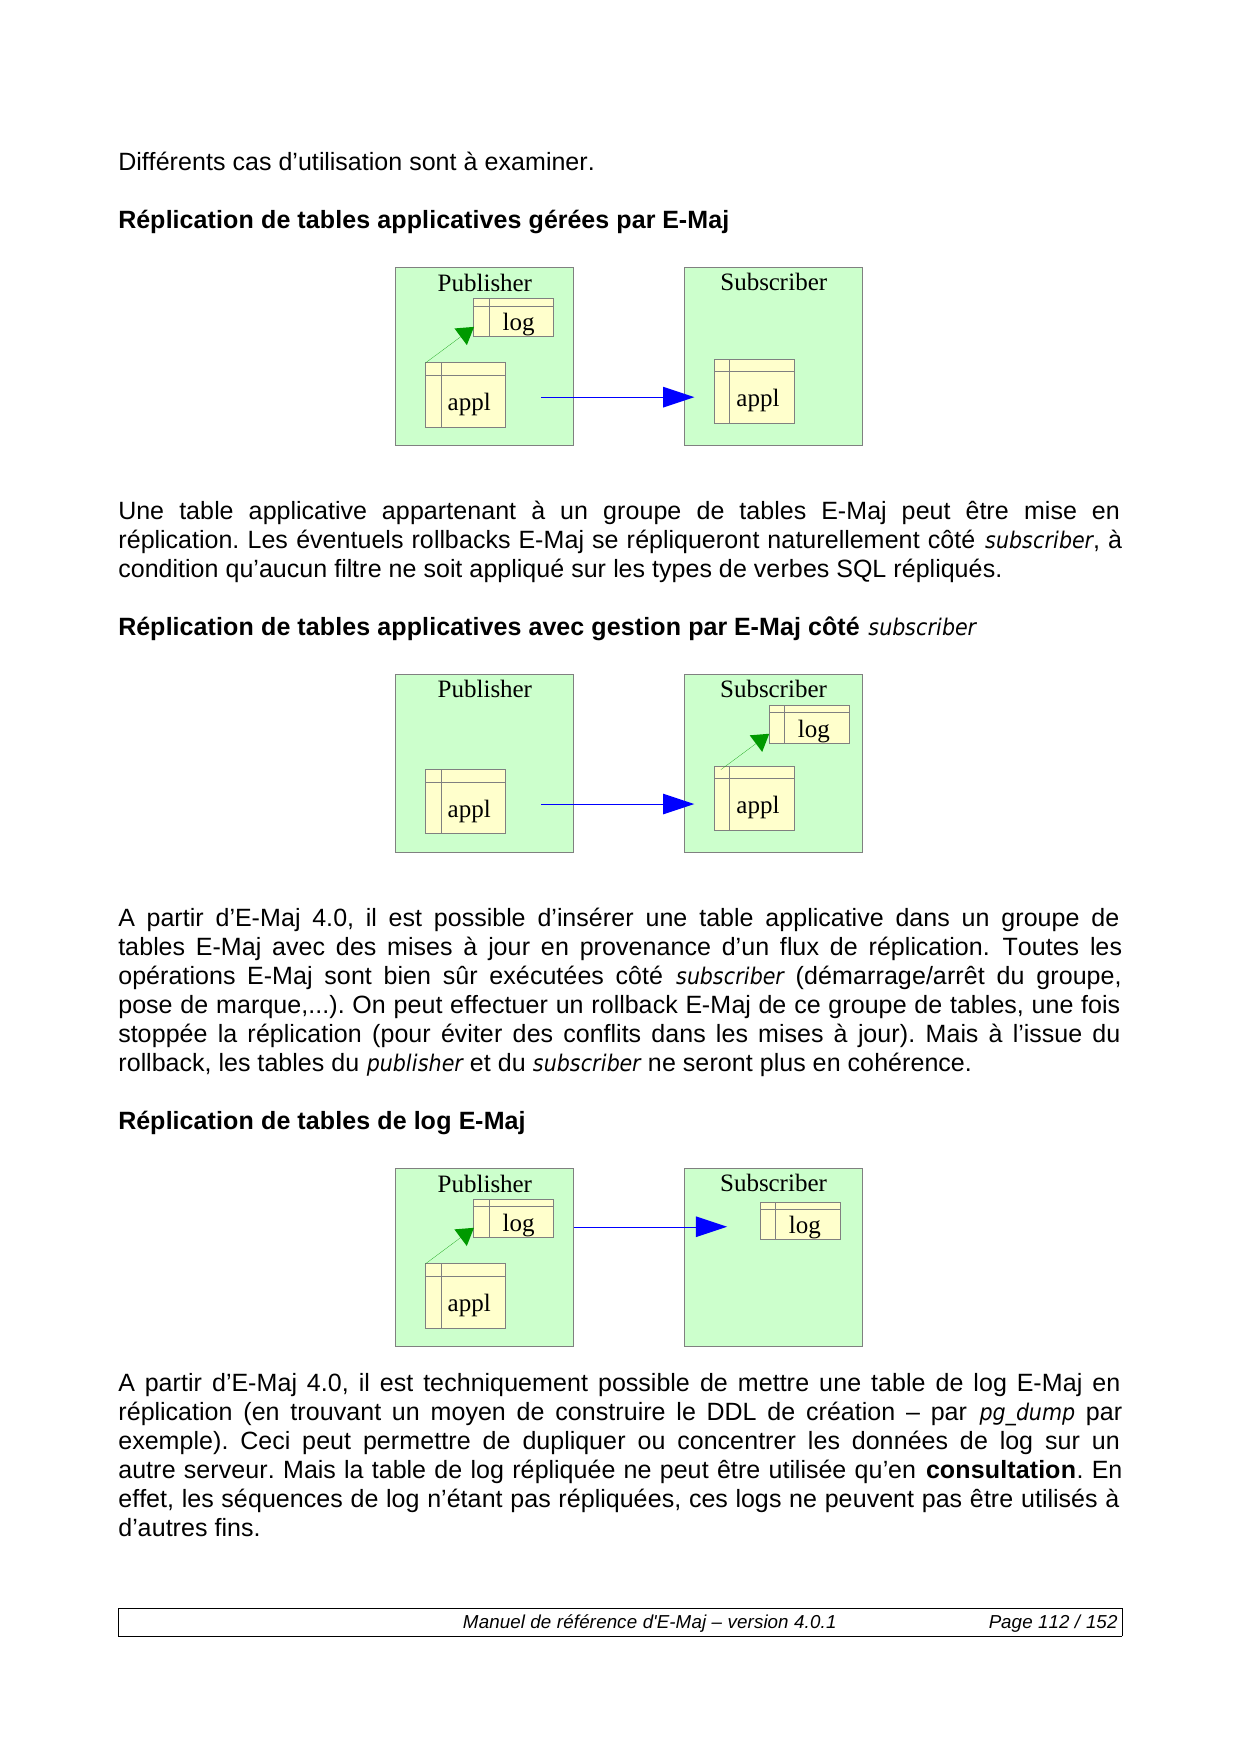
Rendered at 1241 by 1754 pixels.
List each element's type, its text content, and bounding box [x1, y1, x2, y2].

text A partir d’E-Maj 4.0, il est possible d’insérer une table applicative dans un groupe de tables E-Maj avec des mises à jour en provenance d’un flux de réplication. Toutes les opérations E-Maj sont bien sûr exécutées côté subscriber (démarrage/arrêt du groupe, pose de marque,...). On peut effectuer un rollback E-Maj de ce groupe de tables, une fois stoppée la réplication (pour éviter des conflits dans les mises à jour). Mais à l’issue du rollback, les tables du publisher et du subscriber ne seront plus en cohérence. [118, 903, 1122, 1077]
text Différents cas d’utilisation sont à examiner. [118, 147, 1122, 176]
text Réplication de tables de log E-Maj [118, 1106, 1122, 1135]
text Réplication de tables applicatives gérées par E-Maj [118, 205, 1122, 234]
text Réplication de tables applicatives avec gestion par E-Maj côté subscriber [118, 612, 1122, 641]
text Une table applicative appartenant à un groupe de tables E-Maj peut être mise en réplication. Les éventuels rollbacks E-Maj se répliqueront naturellement côté subscriber, à condition qu’aucun filtre ne soit appliqué sur les types de verbes SQL répliqués. [118, 496, 1122, 583]
text A partir d’E-Maj 4.0, il est techniquement possible de mettre une table de log E-Maj en réplication (en trouvant un moyen de construire le DDL de création – par pg_dump par exemple). Ceci peut permettre de dupliquer ou concentrer les données de log sur un autre serveur. Mais la table de log répliquée ne peut être utilisée qu’en consultation. En effet, les séquences de log n’étant pas répliquées, ces logs ne peuvent pas être utilisés à d’autres fins. [118, 1368, 1122, 1542]
